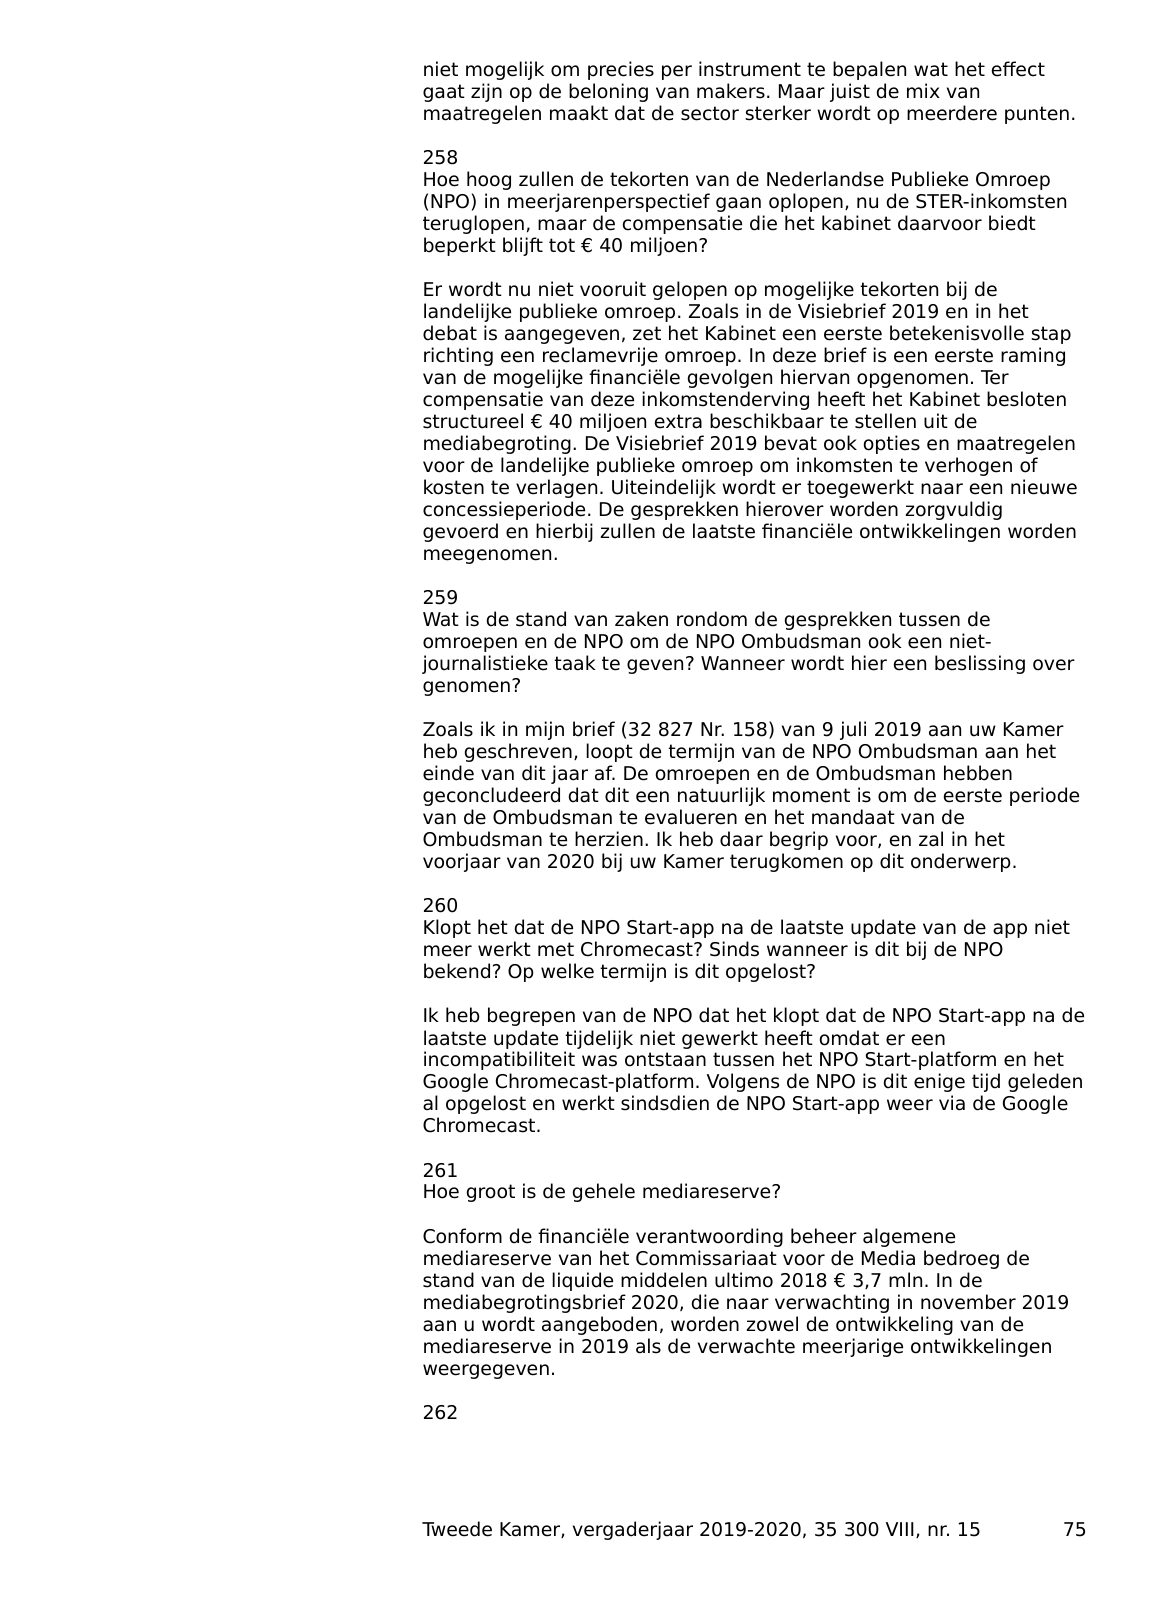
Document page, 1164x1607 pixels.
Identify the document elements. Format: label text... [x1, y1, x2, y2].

text 259 [422, 587, 1087, 609]
text niet mogelijk om precies per instrument te bepalen wat het effect gaat zijn op de beloning van makers. Maar juist de mix van maatregelen maakt dat de sector sterker wordt op meerdere punten. [422, 59, 1087, 125]
text Hoe hoog zullen de tekorten van de Nederlandse Publieke Omroep (NPO) in meerjarenperspectief gaan oplopen, nu de STER-inkomsten teruglopen, maar de compensatie die het kabinet daarvoor biedt beperkt blijft tot € 40 miljoen? [422, 169, 1087, 257]
text Klopt het dat de NPO Start-app na de laatste update van de app niet meer werkt met Chromecast? Sinds wanneer is dit bij de NPO bekend? Op welke termijn is dit opgelost? [422, 917, 1087, 983]
text 261 [422, 1159, 1087, 1181]
text Hoe groot is de gehele mediareserve? [422, 1181, 1087, 1203]
text Zoals ik in mijn brief (32 827 Nr. 158) van 9 juli 2019 aan uw Kamer heb geschreven, loopt de termijn van de NPO Ombudsman aan het einde van dit jaar af. De omroepen en de Ombudsman hebben geconcludeerd dat dit een natuurlijk moment is om de eerste periode van de Ombudsman te evalueren en het mandaat van de Ombudsman te herzien. Ik heb daar begrip voor, en zal in het voorjaar van 2020 bij uw Kamer terugkomen op dit onderwerp. [422, 719, 1087, 873]
text Er wordt nu niet vooruit gelopen op mogelijke tekorten bij de landelijke publieke omroep. Zoals in de Visiebrief 2019 en in het debat is aangegeven, zet het Kabinet een eerste betekenisvolle stap richting een reclamevrije omroep. In deze brief is een eerste raming van de mogelijke financiële gevolgen hiervan opgenomen. Ter compensatie van deze inkomstenderving heeft het Kabinet besloten structureel € 40 miljoen extra beschikbaar te stellen uit de mediabegroting. De Visiebrief 2019 bevat ook opties en maatregelen voor de landelijke publieke omroep om inkomsten te verhogen of kosten te verlagen. Uiteindelijk wordt er toegewerkt naar een nieuwe concessieperiode. De gesprekken hierover worden zorgvuldig gevoerd en hierbij zullen de laatste financiële ontwikkelingen worden meegenomen. [422, 279, 1087, 565]
text Ik heb begrepen van de NPO dat het klopt dat de NPO Start-app na de laatste update tijdelijk niet gewerkt heeft omdat er een incompatibiliteit was ontstaan tussen het NPO Start-platform en het Google Chromecast-platform. Volgens de NPO is dit enige tijd geleden al opgelost en werkt sindsdien de NPO Start-app weer via de Google Chromecast. [422, 1005, 1087, 1137]
text 260 [422, 895, 1087, 917]
text Conform de financiële verantwoording beheer algemene mediareserve van het Commissariaat voor de Media bedroeg de stand van de liquide middelen ultimo 2018 € 3,7 mln. In de mediabegrotingsbrief 2020, die naar verwachting in november 2019 aan u wordt aangeboden, worden zowel de ontwikkeling van de mediareserve in 2019 als de verwachte meerjarige ontwikkelingen weergegeven. [422, 1226, 1087, 1379]
text 262 [422, 1402, 1087, 1424]
text Wat is de stand van zaken rondom de gesprekken tussen de omroepen en de NPO om de NPO Ombudsman ook een niet-journalistieke taak te geven? Wanneer wordt hier een beslissing over genomen? [422, 609, 1087, 697]
text 258 [422, 147, 1087, 169]
